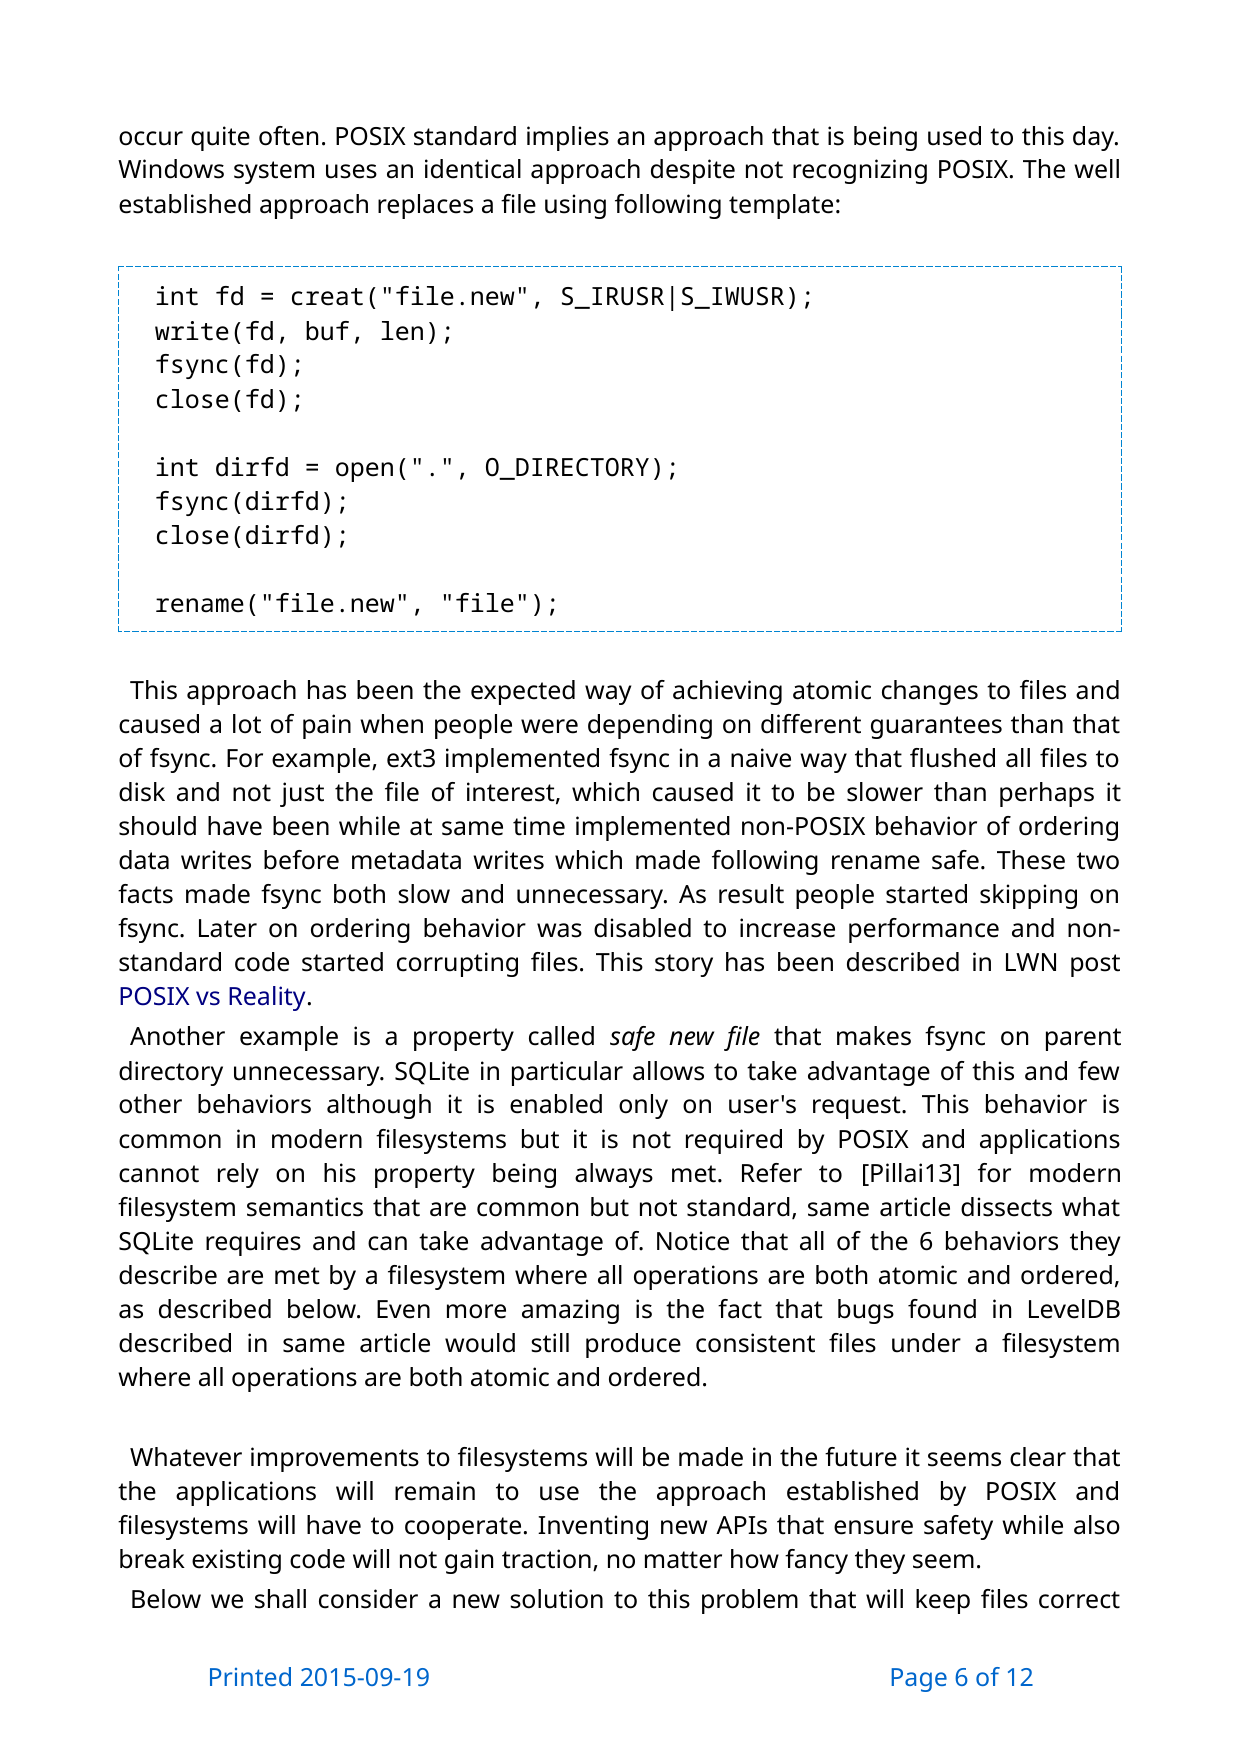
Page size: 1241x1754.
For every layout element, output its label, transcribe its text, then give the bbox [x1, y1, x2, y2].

text Below we shall consider a new solution to this problem that will keep files correct [118, 1582, 1122, 1616]
text int fd = creat("file.new", S_IRUSR|S_IWUSR); [118, 266, 1122, 300]
text close(dirfd); [118, 505, 1122, 552]
text Another example is a property called safe new file that makes fsync on parent directory unnecessary. SQLite in particular allows to take advantage of this and few other behaviors although it is enabled only on user's request. This behavior is common in modern filesystems but it is not required by POSIX and applications cannot rely on his property being always met. Refer to [Pillai13] for modern filesystem semantics that are common but not standard, same article dissects what SQLite requires and can take advantage of. Notice that all of the 6 behaviors they describe are met by a filesystem where all operations are both atomic and ordered, as described below. Even more amazing is the fact that bugs found in LevelDB described in same article would still produce consistent files under a filesystem where all operations are both atomic and ordered. [118, 1019, 1122, 1394]
text close(fd); [118, 368, 1122, 415]
text write(fd, buf, len); [118, 300, 1122, 334]
text occur quite often. POSIX standard implies an approach that is being used to this day. Windows system uses an identical approach despite not recognizing POSIX. The well established approach replaces a file using following template: [118, 118, 1122, 220]
text fsync(fd); [118, 334, 1122, 368]
text int dirfd = open(".", O_DIRECTORY); [118, 437, 1122, 471]
text Whatever improvements to filesystems will be made in the future it seems clear that the applications will remain to use the approach established by POSIX and filesystems will have to cooperate. Inventing new APIs that ensure safety while also break existing code will not gain traction, no matter how fancy they seem. [118, 1440, 1122, 1576]
text fsync(dirfd); [118, 471, 1122, 505]
text This approach has been the expected way of achieving atomic changes to files and caused a lot of pain when people were depending on different guarantees than that of fsync. For example, ext3 implemented fsync in a naive way that flushed all files to disk and not just the file of interest, which caused it to be slower than perhaps it should have been while at same time implemented non-POSIX behavior of ordering data writes before metadata writes which made following rename safe. These two facts made fsync both slow and unnecessary. As result people started skipping on fsync. Later on ordering behavior was disabled to increase performance and non-standard code started corrupting files. This story has been described in LWN post POSIX vs Reality. [118, 672, 1122, 1013]
text rename("file.new", "file"); [118, 573, 1122, 632]
